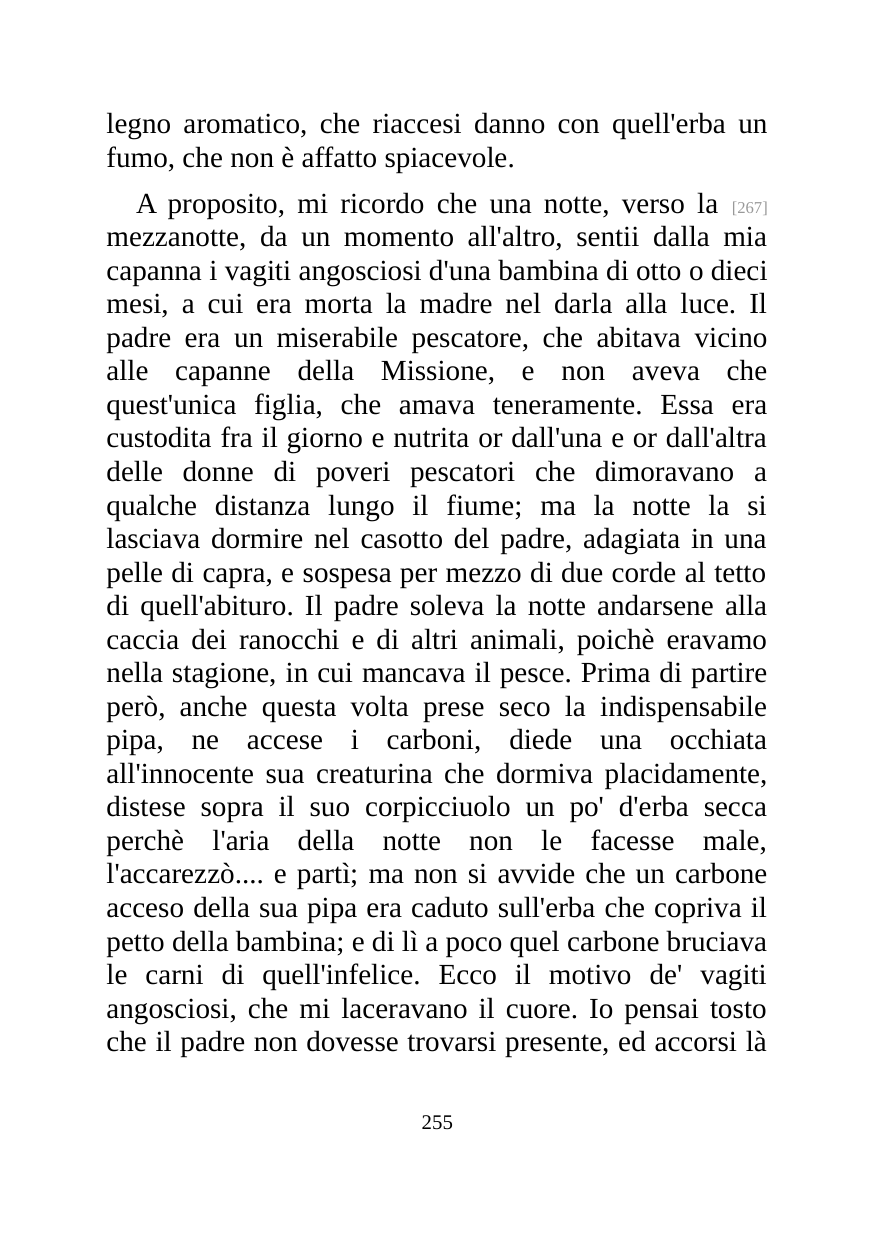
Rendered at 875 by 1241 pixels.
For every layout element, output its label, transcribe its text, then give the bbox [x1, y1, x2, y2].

text A proposito, mi ricordo che una notte, verso la [267] mezzanotte, da un momento all'altro, sentii dalla mia capanna i vagiti angosciosi d'una bambina di otto o dieci mesi, a cui era morta la madre nel darla alla luce. Il padre era un miserabile pescatore, che abitava vicino alle capanne della Missione, e non aveva che quest'unica figlia, che amava teneramente. Essa era custodita fra il giorno e nutrita or dall'una e or dall'altra delle donne di poveri pescatori che dimoravano a qualche distanza lungo il fiume; ma la notte la si lasciava dormire nel casotto del padre, adagiata in una pelle di capra, e sospesa per mezzo di due corde al tetto di quell'abituro. Il padre soleva la notte andarsene alla caccia dei ranocchi e di altri animali, poichè eravamo nella stagione, in cui mancava il pesce. Prima di partire però, anche questa volta prese seco la indispensabile pipa, ne accese i carboni, diede una occhiata all'innocente sua creaturina che dormiva placidamente, distese sopra il suo corpicciuolo un po' d'erba secca perchè l'aria della notte non le facesse male, l'accarezzò.... e partì; ma non si avvide che un carbone acceso della sua pipa era caduto sull'erba che copriva il petto della bambina; e di lì a poco quel carbone bruciava le carni di quell'infelice. Ecco il motivo de' vagiti angosciosi, che mi laceravano il cuore. Io pensai tosto che il padre non dovesse trovarsi presente, ed accorsi là [106, 186, 768, 1058]
text legno aromatico, che riaccesi danno con quell'erba un fumo, che non è affatto spiacevole. [106, 106, 768, 173]
